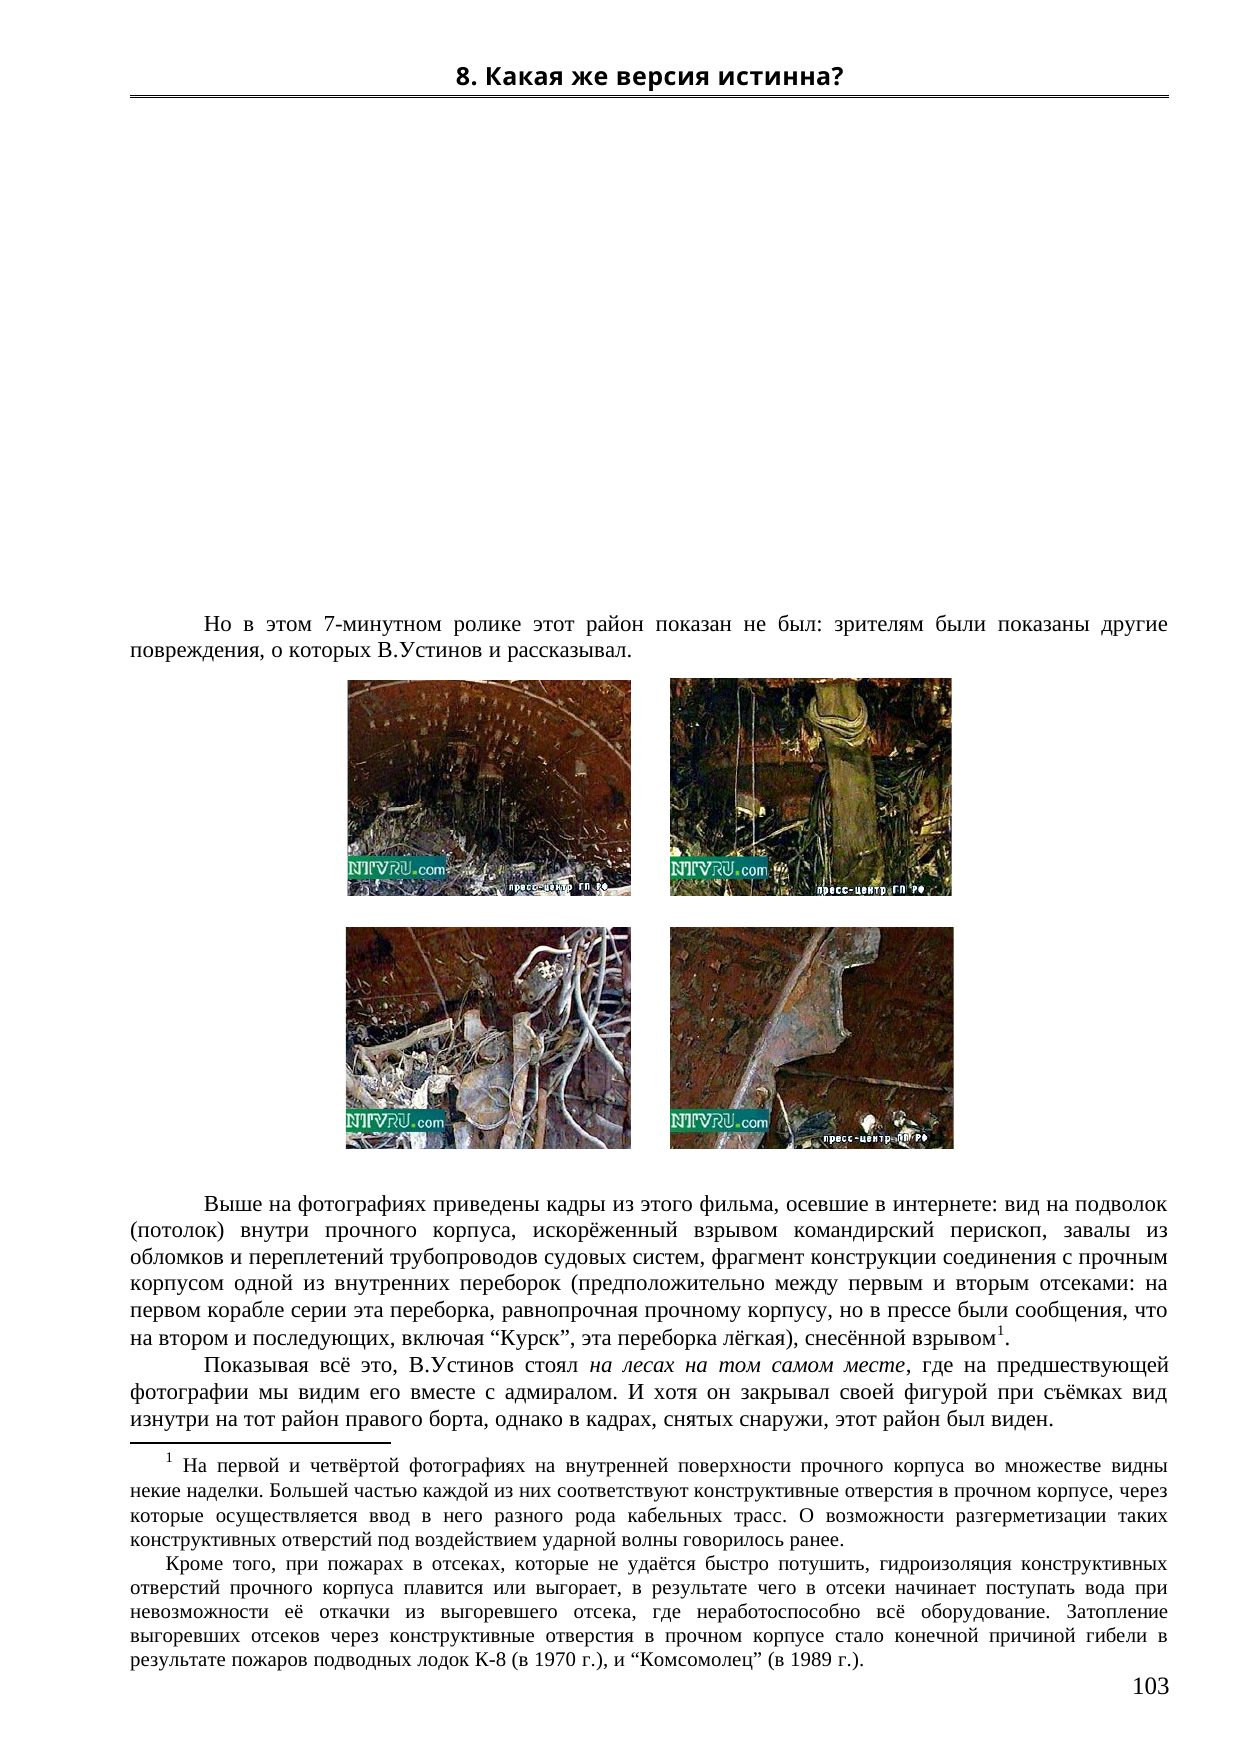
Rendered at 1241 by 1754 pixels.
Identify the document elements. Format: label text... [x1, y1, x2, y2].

text Показывая всё это, В.Устинов стоял на лесах на том самом месте, где на предшествующей фотографии мы видим его вместе с адмиралом. И хотя он закрывал своей фигурой при съёмках вид изнутри на тот район правого борта, однако в кадрах, снятых снаружи, этот район был виден. [130, 1351, 1169, 1431]
picture [347, 680, 631, 896]
text Но в этом 7-минутном ролике этот район показан не был: зрителям были показаны другие повреждения, о которых В.Устинов и рассказывал. [130, 610, 1169, 663]
text Выше на фотографиях приведены кадры из этого фильма, осевшие в интернете: вид на подволок (потолок) внутри прочного корпуса, искорёженный взрывом командирский перископ, завалы из обломков и переплетений трубопроводов судовых систем, фрагмент конструкции соединения с прочным корпусом одной из внутренних переборок (предположительно между первым и вторым отсеками: на первом корабле серии эта переборка, равнопрочная прочному корпусу, но в прессе были сообщения, что на втором и последующих, включая “Курск”, эта переборка лёгкая), снесённой взрывом. [130, 1189, 1169, 1351]
picture [670, 678, 952, 896]
text На первой и четвёртой фотографиях на внутренней поверхности прочного корпуса во множестве видны некие наделки. Большей частью каждой из них соответствуют конструктивные отверстия в прочном корпусе, через которые осуществляется ввод в него разного рода кабельных трасс. О возможности разгерметизации таких конструктивных отверстий под воздействием ударной волны говорилось ранее. [130, 1449, 1169, 1551]
picture [670, 927, 954, 1149]
picture [345, 927, 631, 1149]
text Кроме того, при пожарах в отсеках, которые не удаётся быстро потушить, гидроизоляция конструктивных отверстий прочного корпуса плавится или выгорает, в результате чего в отсеки начинает поступать вода при невозможности её откачки из выгоревшего отсека, где неработоспособно всё оборудование. Затопление выгоревших отсеков через конструктивные отверстия в прочном корпусе стало конечной причиной гибели в результате пожаров подводных лодок К-8 (в 1970 г.), и “Комсомолец” (в 1989 г.). [130, 1551, 1169, 1671]
